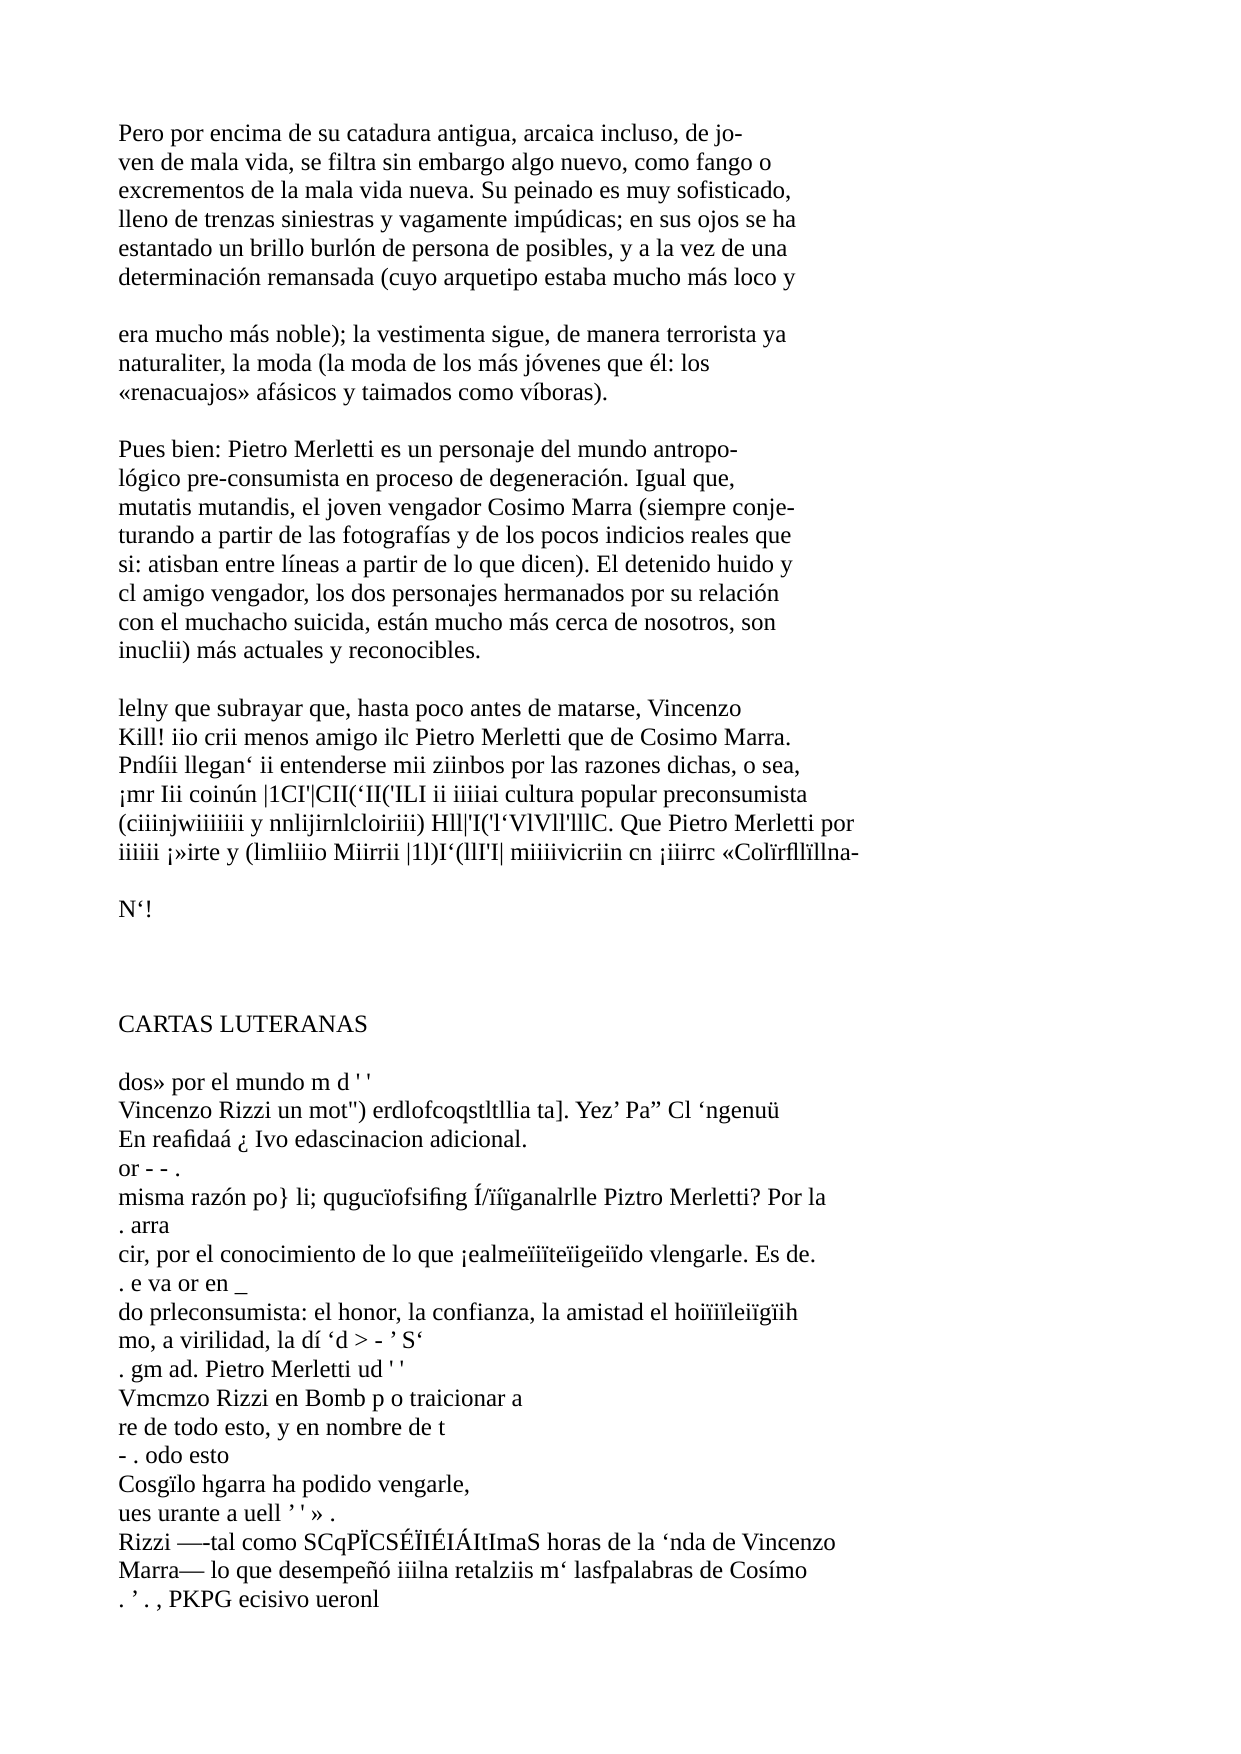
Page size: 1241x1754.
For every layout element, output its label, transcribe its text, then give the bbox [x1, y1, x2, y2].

text Pero por encima de su catadura antigua, arcaica incluso, de jo- [118, 118, 1122, 147]
text . arra [118, 1211, 1122, 1239]
text era mucho más noble); la vestimenta sigue, de manera terrorista ya [118, 319, 1122, 348]
text . ’ . , PKPG ecisivo ueronl [118, 1584, 1122, 1613]
text do prleconsumista: el honor, la confianza, la amistad el hoiïiïleiïgïih [118, 1297, 1122, 1326]
text Cosgïlo hgarra ha podido vengarle, [118, 1469, 1122, 1498]
text - . odo esto [118, 1441, 1122, 1469]
text estantado un brillo burlón de persona de posibles, y a la vez de una [118, 233, 1122, 262]
text Marra— lo que desempeñó iiilna retalziis m‘ lasfpalabras de Cosímo [118, 1556, 1122, 1584]
text (ciiinjwiiiiiii y nnlijirnlcloiriii) Hll|'I('l‘VlVll'lllC. Que Pietro Merletti por [118, 808, 1122, 837]
text inuclii) más actuales y reconocibles. [118, 636, 1122, 664]
text mutatis mutandis, el joven vengador Cosimo Marra (siempre conje- [118, 492, 1122, 521]
text En reaﬁdaá ¿ Ivo edascinacion adicional. [118, 1124, 1122, 1153]
text ues urante a uell ’ ' » . [118, 1498, 1122, 1527]
text re de todo esto, y en nombre de t [118, 1412, 1122, 1441]
text . gm ad. Pietro Merletti ud ' ' [118, 1354, 1122, 1383]
text excrementos de la mala vida nueva. Su peinado es muy sofisticado, [118, 176, 1122, 204]
text Pues bien: Pietro Merletti es un personaje del mundo antropo- [118, 434, 1122, 463]
text misma razón po} li; qugucïofsiﬁng Í/ïíïganalrlle Piztro Merletti? Por la [118, 1182, 1122, 1211]
text cir, por el conocimiento de lo que ¡ealmeïiïteïigeiïdo vlengarle. Es de. [118, 1239, 1122, 1268]
text iiiiii ¡»irte y (limliiio Miirrii |1l)I‘(llI'I| miiiivicriin cn ¡iiirrc «Colïrﬂlïllna- [118, 837, 1122, 866]
text lógico pre-consumista en proceso de degeneración. Igual que, [118, 463, 1122, 492]
text mo, a virilidad, la dí ‘d > - ’ S‘ [118, 1326, 1122, 1354]
text ven de mala vida, se filtra sin embargo algo nuevo, como fango o [118, 147, 1122, 176]
text or - - . [118, 1153, 1122, 1182]
text CARTAS LUTERANAS [118, 1009, 1122, 1038]
text con el muchacho suicida, están mucho más cerca de nosotros, son [118, 607, 1122, 636]
text turando a partir de las fotografías y de los pocos indicios reales que [118, 521, 1122, 549]
text «renacuajos» afásicos y taimados como víboras). [118, 377, 1122, 406]
text determinación remansada (cuyo arquetipo estaba mucho más loco y [118, 262, 1122, 291]
text Pndíii llegan‘ ii entenderse mii ziinbos por las razones dichas, o sea, [118, 751, 1122, 779]
text . e va or en _ [118, 1268, 1122, 1297]
text ¡mr Iii coinún |1CI'|CII(‘II('ILI ii iiiiai cultura popular preconsumista [118, 779, 1122, 808]
text si: atisban entre líneas a partir de lo que dicen). El detenido huido y [118, 549, 1122, 578]
text Vmcmzo Rizzi en Bomb p o traicionar a [118, 1383, 1122, 1412]
text lelny que subrayar que, hasta poco antes de matarse, Vincenzo [118, 693, 1122, 722]
text Rizzi —-tal como SCqPÏCSÉÏIÉIÁItImaS horas de la ‘nda de Vincenzo [118, 1527, 1122, 1556]
text Kill! iio crii menos amigo ilc Pietro Merletti que de Cosimo Marra. [118, 722, 1122, 751]
text lleno de trenzas siniestras y vagamente impúdicas; en sus ojos se ha [118, 204, 1122, 233]
text N‘! [118, 894, 1122, 923]
text cl amigo vengador, los dos personajes hermanados por su relación [118, 578, 1122, 607]
text Vincenzo Rizzi un mot") erdlofcoqstltllia ta]. Yez’ Pa” Cl ‘ngenuü [118, 1096, 1122, 1124]
text dos» por el mundo m d ' ' [118, 1067, 1122, 1096]
text naturaliter, la moda (la moda de los más jóvenes que él: los [118, 348, 1122, 377]
